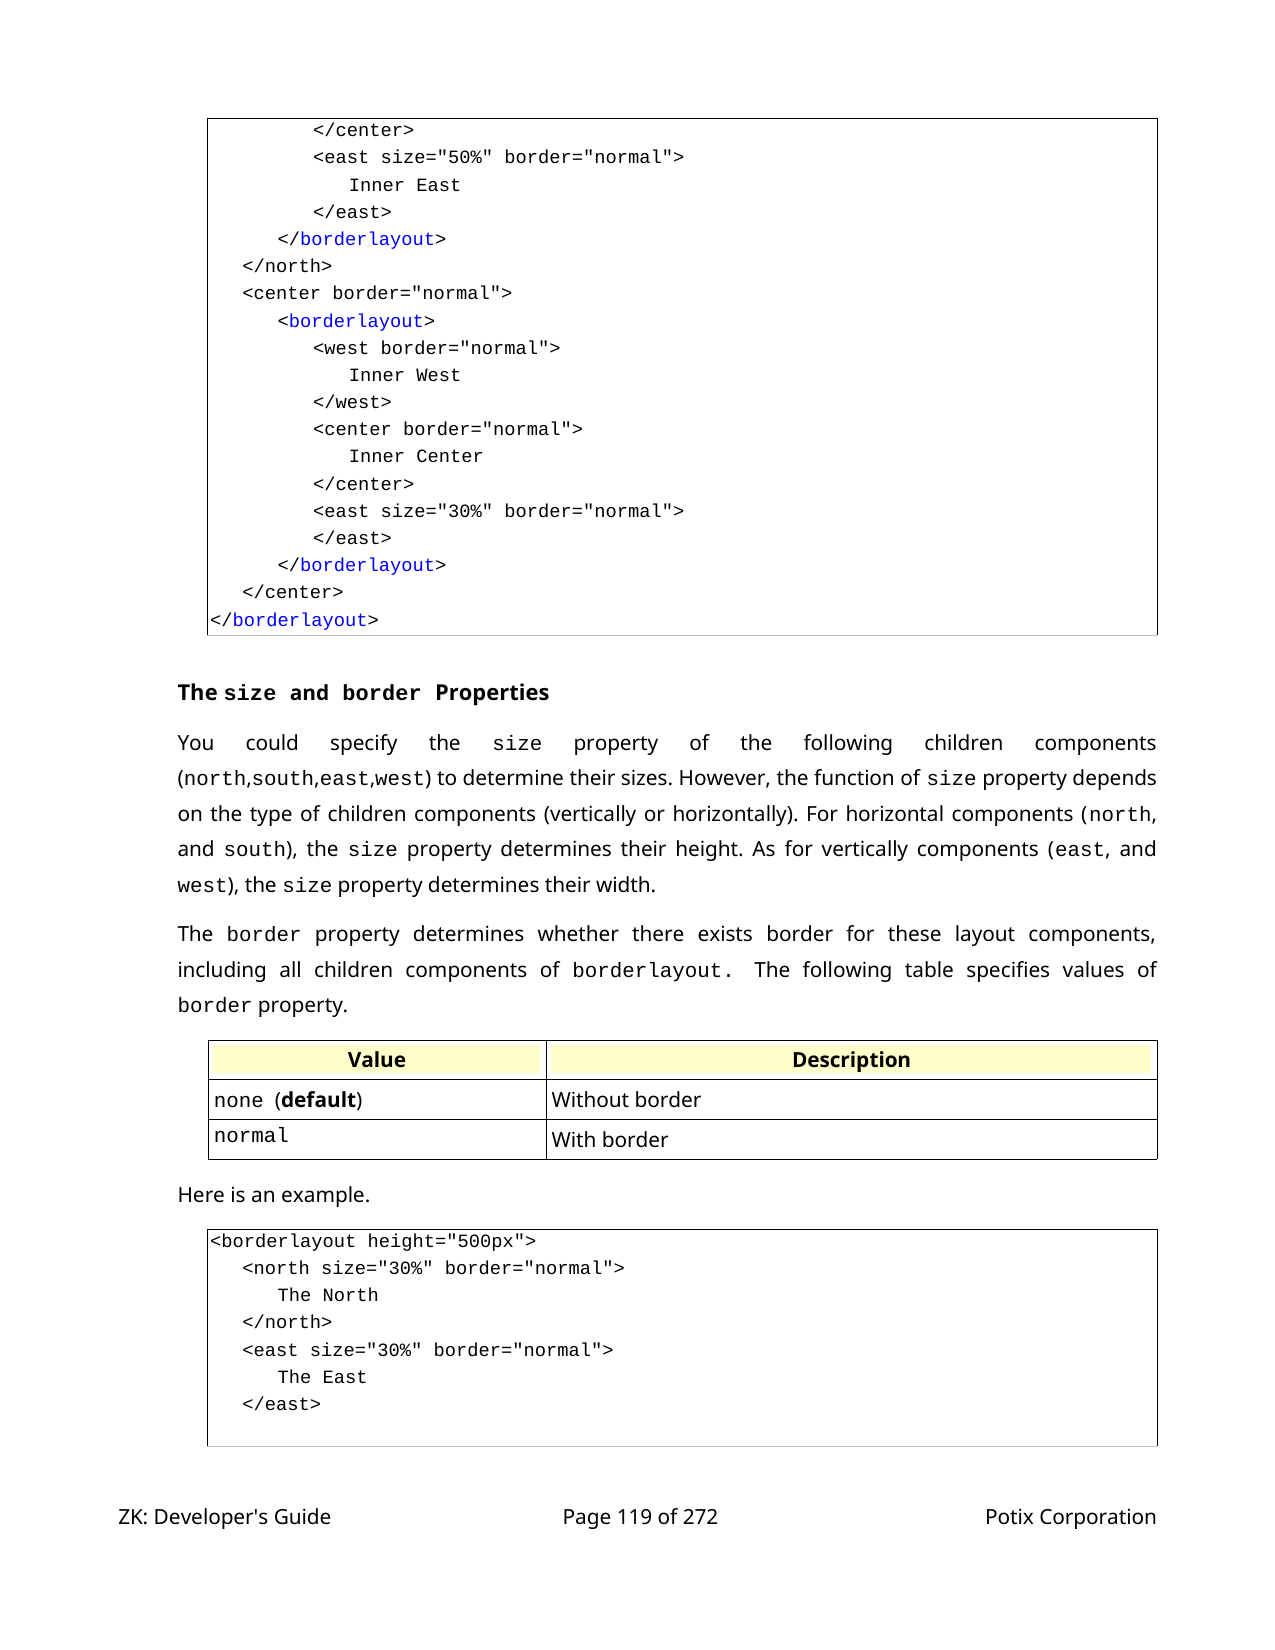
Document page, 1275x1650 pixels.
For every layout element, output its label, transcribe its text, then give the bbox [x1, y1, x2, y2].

text <east size="30%" border="normal"> [208, 1337, 1157, 1362]
text Inner East [208, 172, 1157, 197]
text </borderlayout> [208, 553, 1157, 577]
table_cell none (default) [209, 1080, 546, 1119]
text The North [208, 1283, 1157, 1307]
text <east size="30%" border="normal"> [208, 499, 1157, 523]
text Here is an example. [177, 1180, 1157, 1208]
text The border property determines whether there exists border for these layout components, including all children components of borderlayout. The following table specifies values of border property. [177, 919, 1157, 1019]
table_cell With border [547, 1120, 1157, 1159]
text </east> [208, 1392, 1157, 1416]
text </east> [208, 526, 1157, 550]
text <north size="30%" border="normal"> [208, 1256, 1157, 1280]
table_cell Without border [547, 1080, 1157, 1119]
text <borderlayout height="500px"> [208, 1230, 1157, 1253]
text You could specify the size property of the following children components (north,south,east,west) to determine their sizes. However, the function of size property depends on the type of children components (vertically or horizontally). For horizontal components (north, and south), the size property determines their height. As for vertically components (east, and west), the size property determines their width. [177, 728, 1157, 899]
subtitle The size and border Properties [177, 677, 1157, 707]
text </borderlayout> [208, 607, 1157, 635]
table_cell normal [209, 1120, 546, 1159]
text The East [208, 1365, 1157, 1389]
text <borderlayout> [208, 308, 1157, 333]
text </center> [208, 472, 1157, 496]
text Inner West [208, 363, 1157, 387]
text </center> [208, 119, 1157, 142]
text <east size="50%" border="normal"> [208, 145, 1157, 169]
text </east> [208, 200, 1157, 224]
text </borderlayout> [208, 227, 1157, 251]
table_header Value [209, 1041, 546, 1079]
text <west border="normal"> [208, 336, 1157, 360]
table_header Description [547, 1041, 1157, 1079]
text </north> [208, 254, 1157, 278]
text </center> [208, 580, 1157, 604]
text Inner Center [208, 444, 1157, 469]
text <center border="normal"> [208, 417, 1157, 441]
text <center border="normal"> [208, 281, 1157, 306]
text </north> [208, 1310, 1157, 1334]
text </west> [208, 390, 1157, 414]
